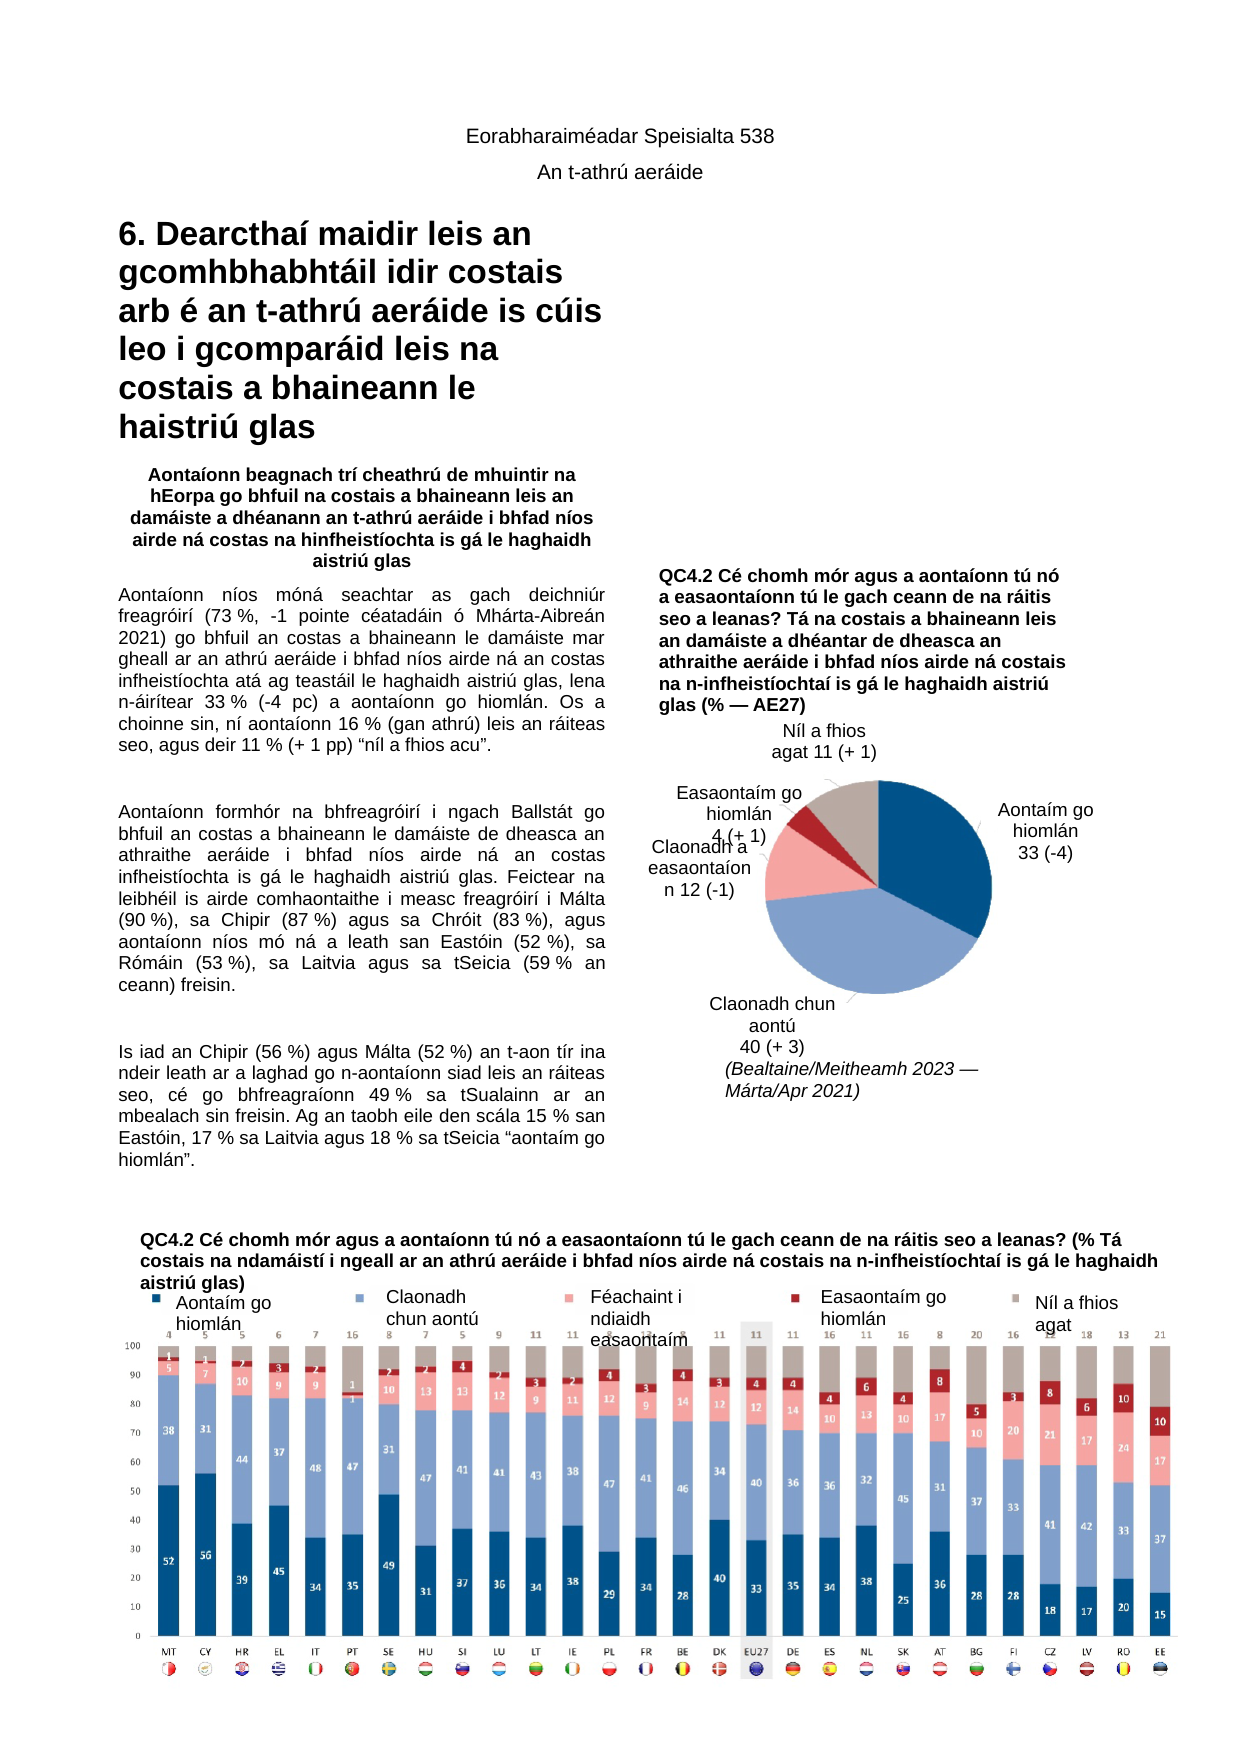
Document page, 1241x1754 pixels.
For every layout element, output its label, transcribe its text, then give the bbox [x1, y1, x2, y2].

picture [753, 770, 998, 1003]
picture [118, 1317, 1178, 1698]
text Is iad an Chipir (56 %) agus Málta (52 %) an t-aon tír ina ndeir leath ar a laghad go n-aontaíonn siad leis an ráiteas seo, cé go bhfreagraíonn 49 % sa tSualainn ar an mbealach sin freisin. Ag an taobh eile den scála 15 % san Eastóin, 17 % sa Laitvia agus 18 % sa tSeicia “aontaím go hiomlán”. [118, 1041, 605, 1170]
text Aontaíonn formhór na bhfreagróirí i ngach Ballstát go bhfuil an costas a bhaineann le damáiste de dheasca an athraithe aeráide i bhfad níos airde ná an costas infheistíochta is gá le haghaidh aistriú glas. Feictear na leibhéil is airde comhaontaithe i measc freagróirí i Málta (90 %), sa Chipir (87 %) agus sa Chróit (83 %), agus aontaíonn níos mó ná a leath san Eastóin (52 %), sa Rómáin (53 %), sa Laitvia agus sa tSeicia (59 % an ceann) freisin. [118, 801, 605, 995]
text Aontaíonn beagnach trí cheathrú de mhuintir na hEorpa go bhfuil na costais a bhaineann leis an damáiste a dhéanann an t-athrú aeráide i bhfad níos airde ná costas na hinfheistíochta is gá le haghaidh aistriú glas [118, 464, 605, 571]
picture [138, 1274, 1019, 1315]
text Aontaíonn níos móná seachtar as gach deichniúr freagróirí (73 %, -1 pointe céatadáin ó Mhárta-Aibreán 2021) go bhfuil an costas a bhaineann le damáiste mar gheall ar an athrú aeráide i bhfad níos airde ná an costas infheistíochta atá ag teastáil le haghaidh aistriú glas, lena n-áirítear 33 % (-4 pc) a aontaíonn go hiomlán. Os a choinne sin, ní aontaíonn 16 % (gan athrú) leis an ráiteas seo, agus deir 11 % (+ 1 pp) “níl a fhios acu”. [118, 583, 605, 756]
subtitle 6. Dearcthaí maidir leis an gcomhbhabhtáil idir costais arb é an t-athrú aeráide is cúis leo i gcomparáid leis na costais a bhaineann le haistriú glas [118, 213, 605, 445]
